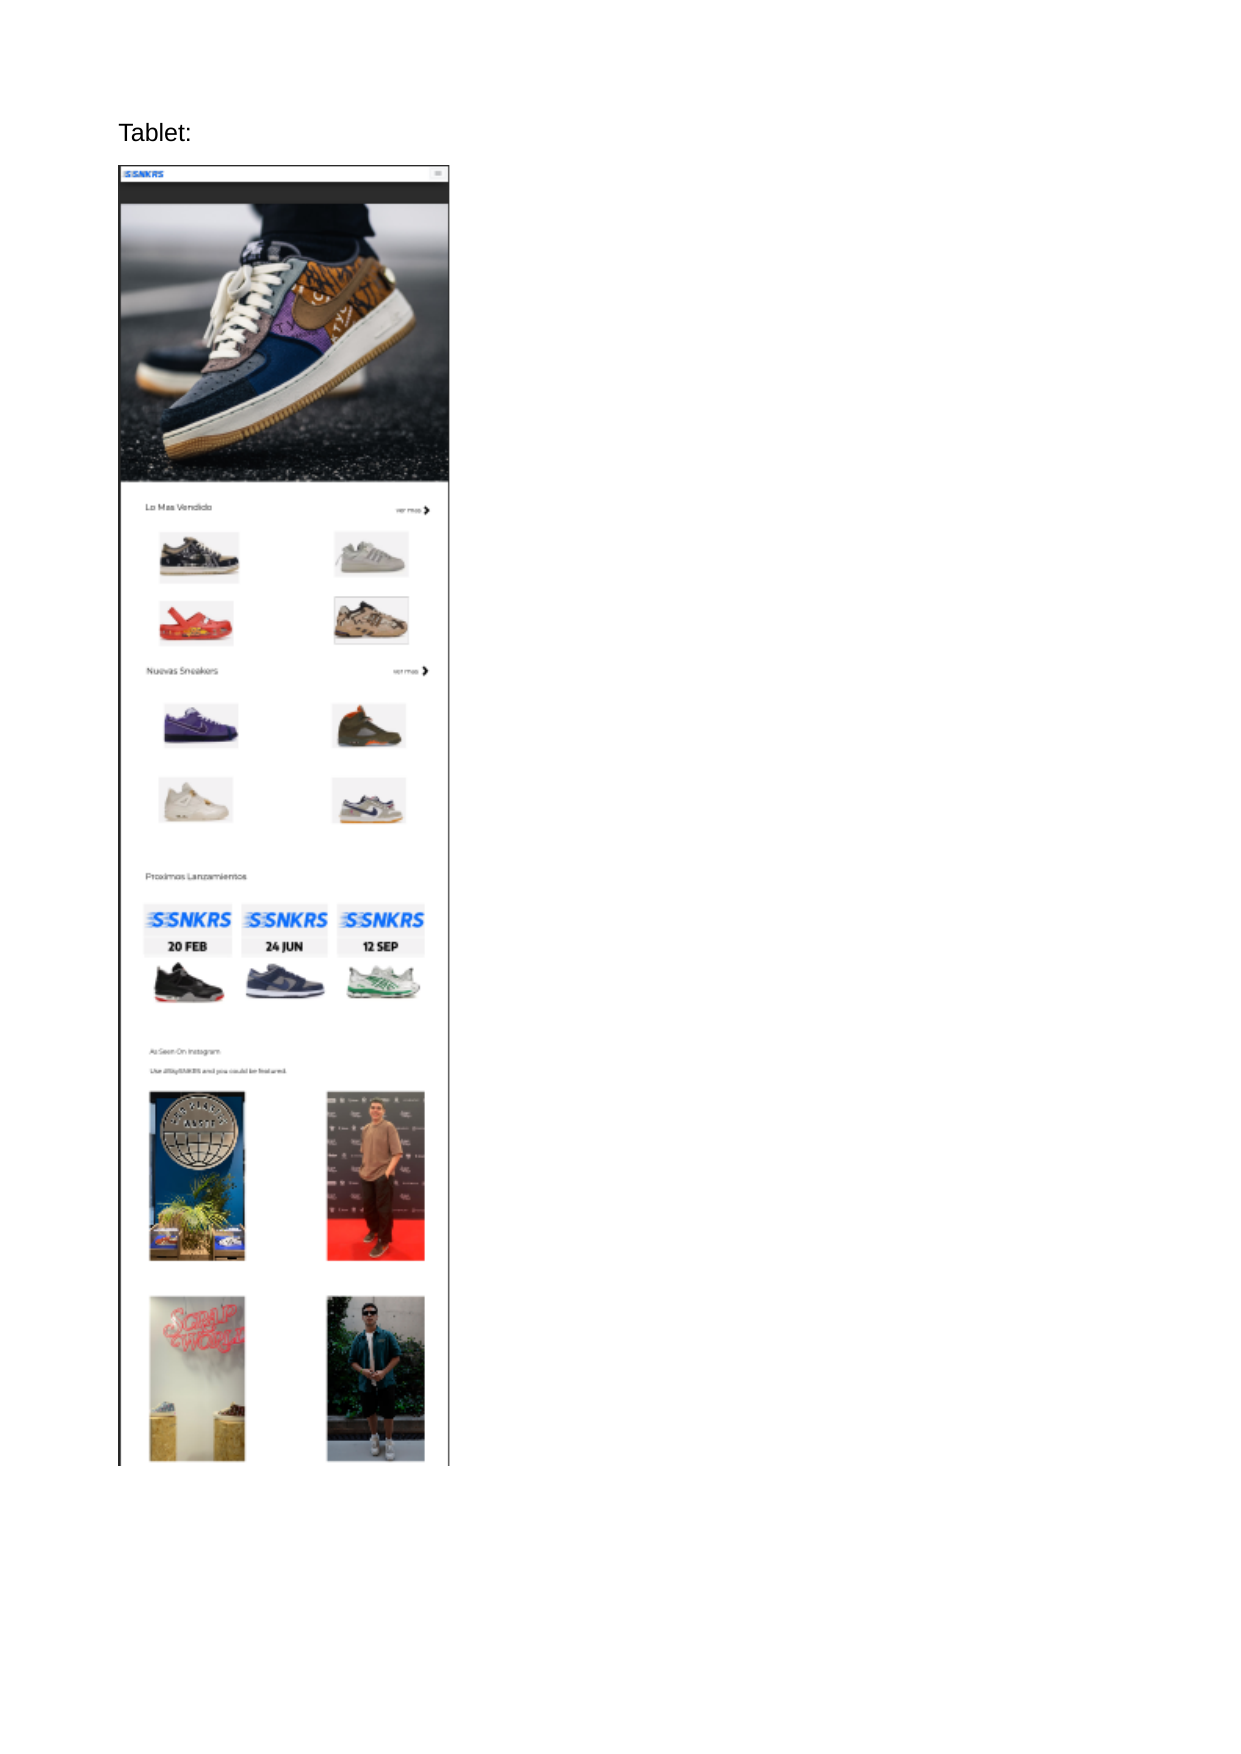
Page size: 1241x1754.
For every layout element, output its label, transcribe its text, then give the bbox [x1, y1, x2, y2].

text Tablet: [118, 118, 1122, 147]
picture [118, 165, 450, 1466]
